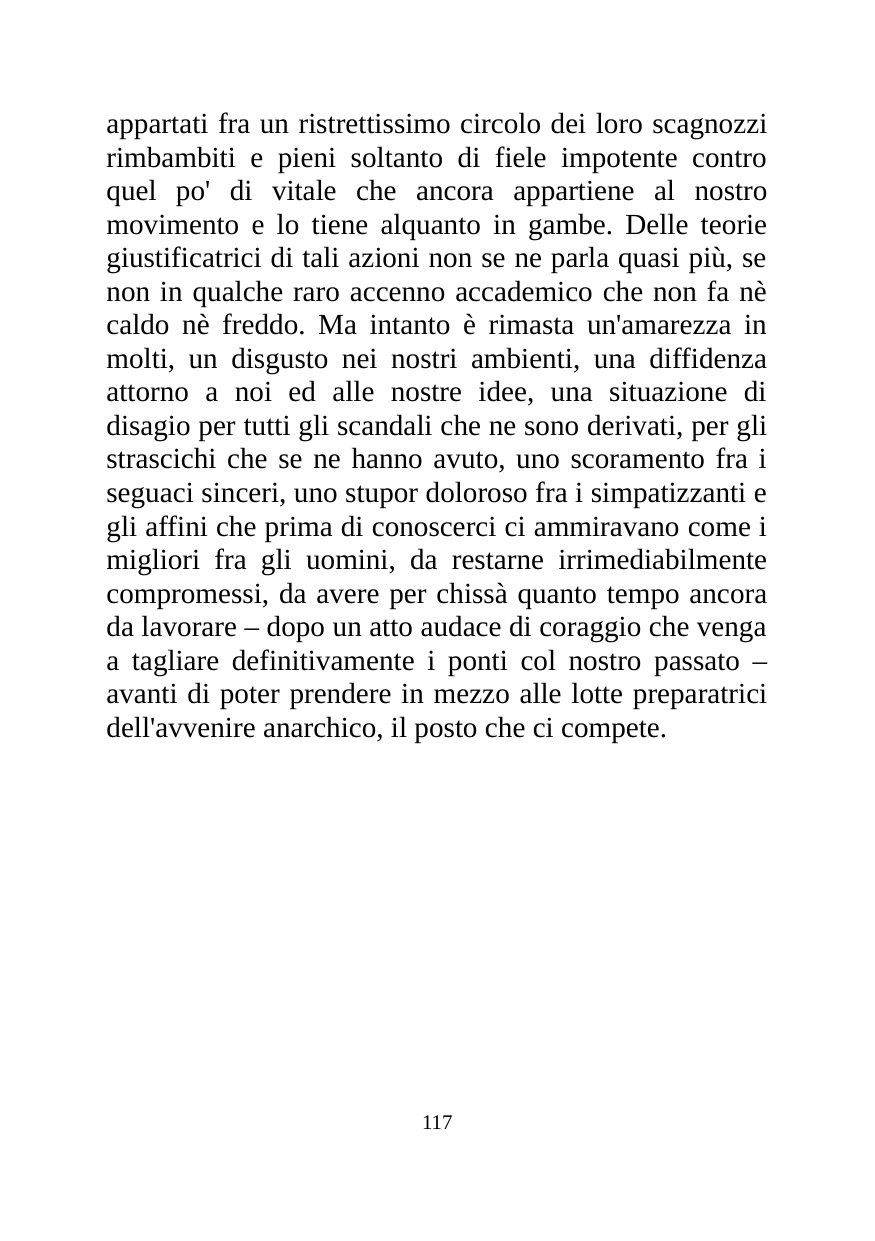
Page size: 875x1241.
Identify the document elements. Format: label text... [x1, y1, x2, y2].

text appartati fra un ristrettissimo circolo dei loro scagnozzi rimbambiti e pieni soltanto di fiele impotente contro quel po' di vitale che ancora appartiene al nostro movimento e lo tiene alquanto in gambe. Delle teorie giustificatrici di tali azioni non se ne parla quasi più, se non in qualche raro accenno accademico che non fa nè caldo nè freddo. Ma intanto è rimasta un'amarezza in molti, un disgusto nei nostri ambienti, una diffidenza attorno a noi ed alle nostre idee, una situazione di disagio per tutti gli scandali che ne sono derivati, per gli strascichi che se ne hanno avuto, uno scoramento fra i seguaci sinceri, uno stupor doloroso fra i simpatizzanti e gli affini che prima di conoscerci ci ammiravano come i migliori fra gli uomini, da restarne irrimediabilmente compromessi, da avere per chissà quanto tempo ancora da lavorare – dopo un atto audace di coraggio che venga a tagliare definitivamente i ponti col nostro passato – avanti di poter prendere in mezzo alle lotte preparatrici dell'avvenire anarchico, il posto che ci compete. [106, 106, 768, 743]
